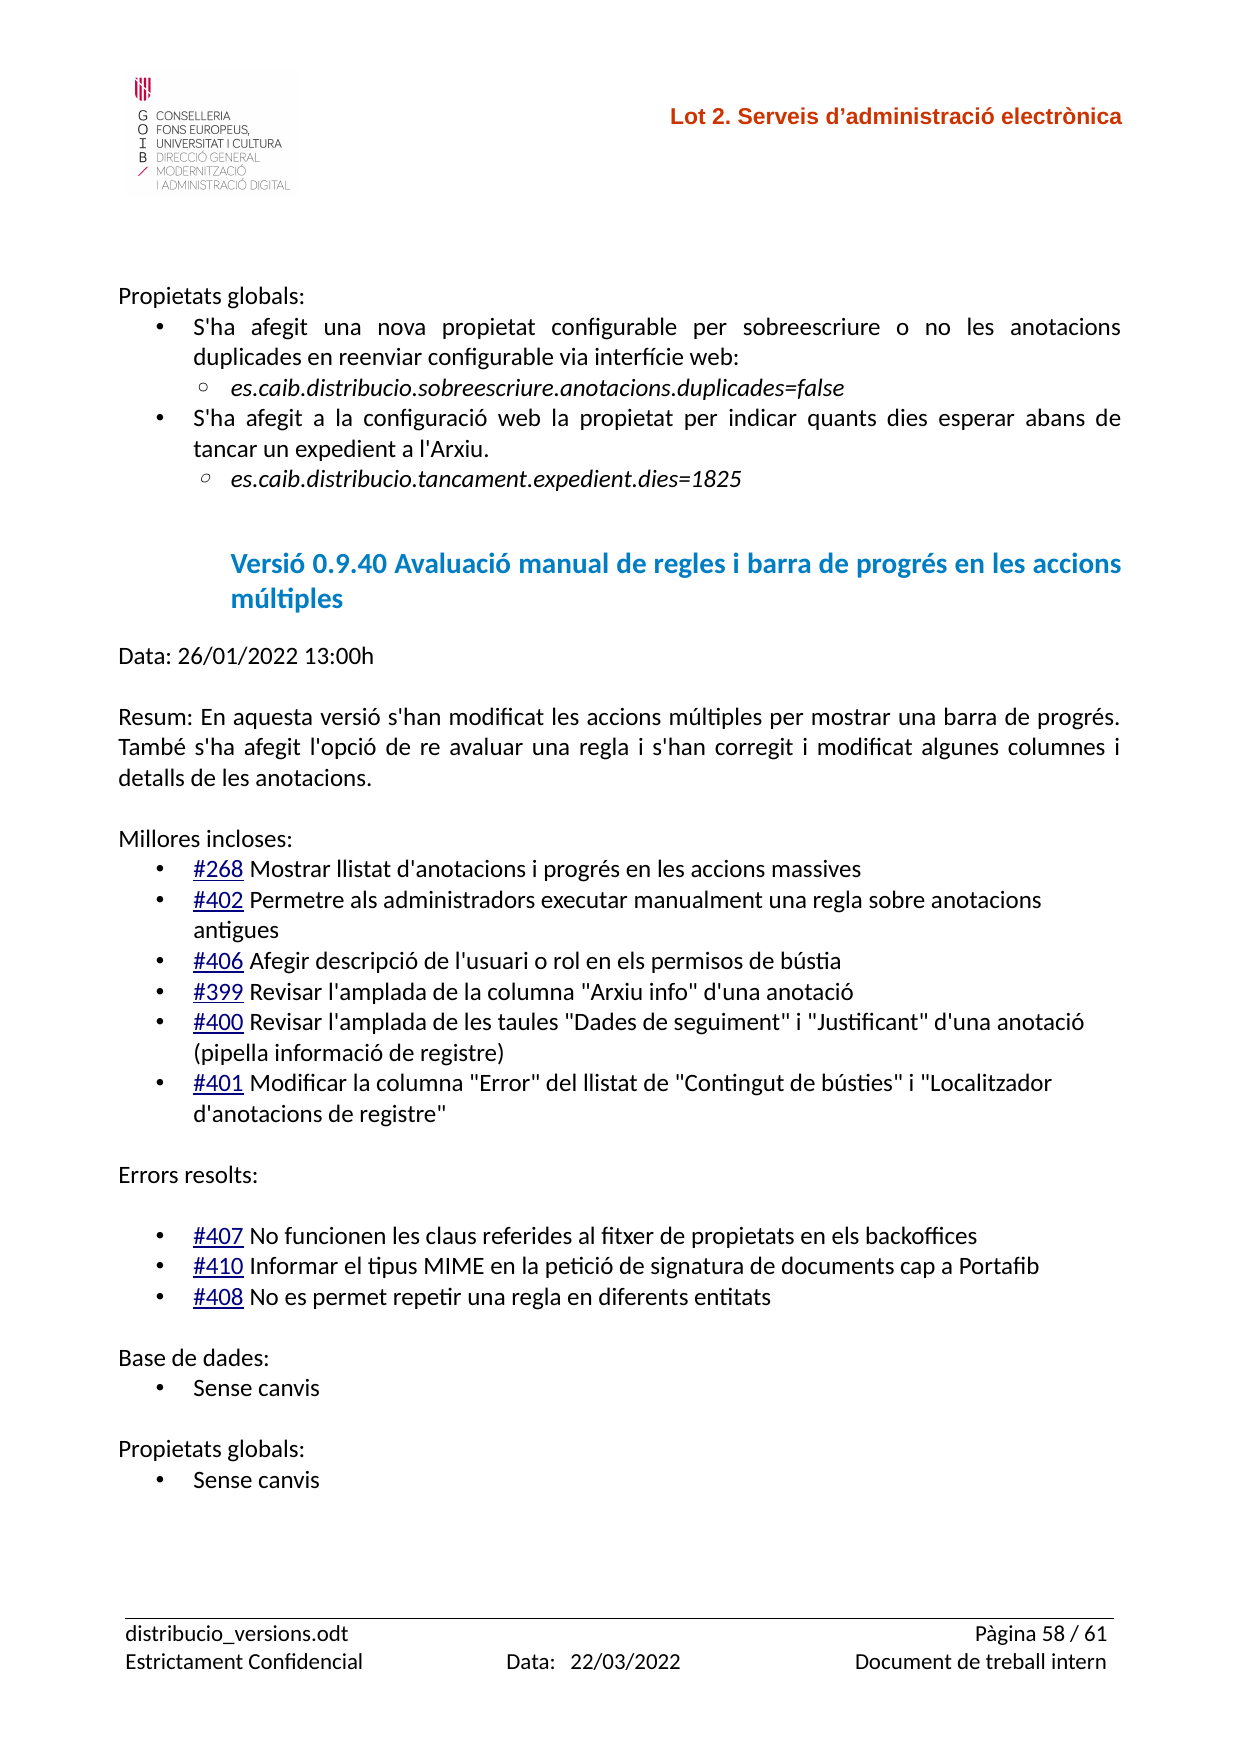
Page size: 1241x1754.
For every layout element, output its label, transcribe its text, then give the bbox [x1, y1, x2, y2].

list Sense canvis [156, 1464, 1122, 1494]
list #400 Revisar l'amplada de les taules "Dades de seguiment" i "Justificant" d'una anotació (pipella informació de registre) [156, 1006, 1122, 1067]
text Millores incloses: [118, 823, 1122, 853]
list #406 Afegir descripció de l'usuari o rol en els permisos de bústia [156, 945, 1122, 976]
text Resum: En aquesta versió s'han modificat les accions múltiples per mostrar una barra de progrés. També s'ha afegit l'opció de re avaluar una regla i s'han corregit i modificat algunes columnes i detalls de les anotacions. [118, 701, 1122, 792]
text Propietats globals: [118, 1433, 1122, 1464]
list Sense canvis [156, 1372, 1122, 1403]
text Base de dades: [118, 1342, 1122, 1372]
list es.caib.distribucio.sobreescriure.anotacions.duplicades=false [193, 372, 1122, 402]
text Errors resolts: [118, 1159, 1122, 1189]
list es.caib.distribucio.tancament.expedient.dies=1825 [193, 463, 1122, 494]
list #399 Revisar l'amplada de la columna "Arxiu info" d'una anotació [156, 976, 1122, 1006]
list #402 Permetre als administradors executar manualment una regla sobre anotacions antigues [156, 884, 1122, 945]
list #401 Modificar la columna "Error" del llistat de "Contingut de bústies" i "Localitzador d'anotacions de registre" [156, 1067, 1122, 1128]
text Propietats globals: [118, 280, 1122, 311]
list #407 No funcionen les claus referides al fitxer de propietats en els backoffices [156, 1220, 1122, 1250]
list #408 No es permet repetir una regla en diferents entitats [156, 1281, 1122, 1311]
list #268 Mostrar llistat d'anotacions i progrés en les accions massives [156, 853, 1122, 884]
text Data: 26/01/2022 13:00h [118, 640, 1122, 670]
picture [126, 70, 299, 197]
list S'ha afegit una nova propietat configurable per sobreescriure o no les anotacions duplicades en reenviar configurable via interfície web: [156, 311, 1122, 372]
list #410 Informar el tipus MIME en la petició de signatura de documents cap a Portafib [156, 1250, 1122, 1281]
subtitle Versió 0.9.40 Avaluació manual de regles i barra de progrés en les accions múltiples [153, 545, 1122, 616]
list S'ha afegit a la configuració web la propietat per indicar quants dies esperar abans de tancar un expedient a l'Arxiu. [156, 402, 1122, 463]
